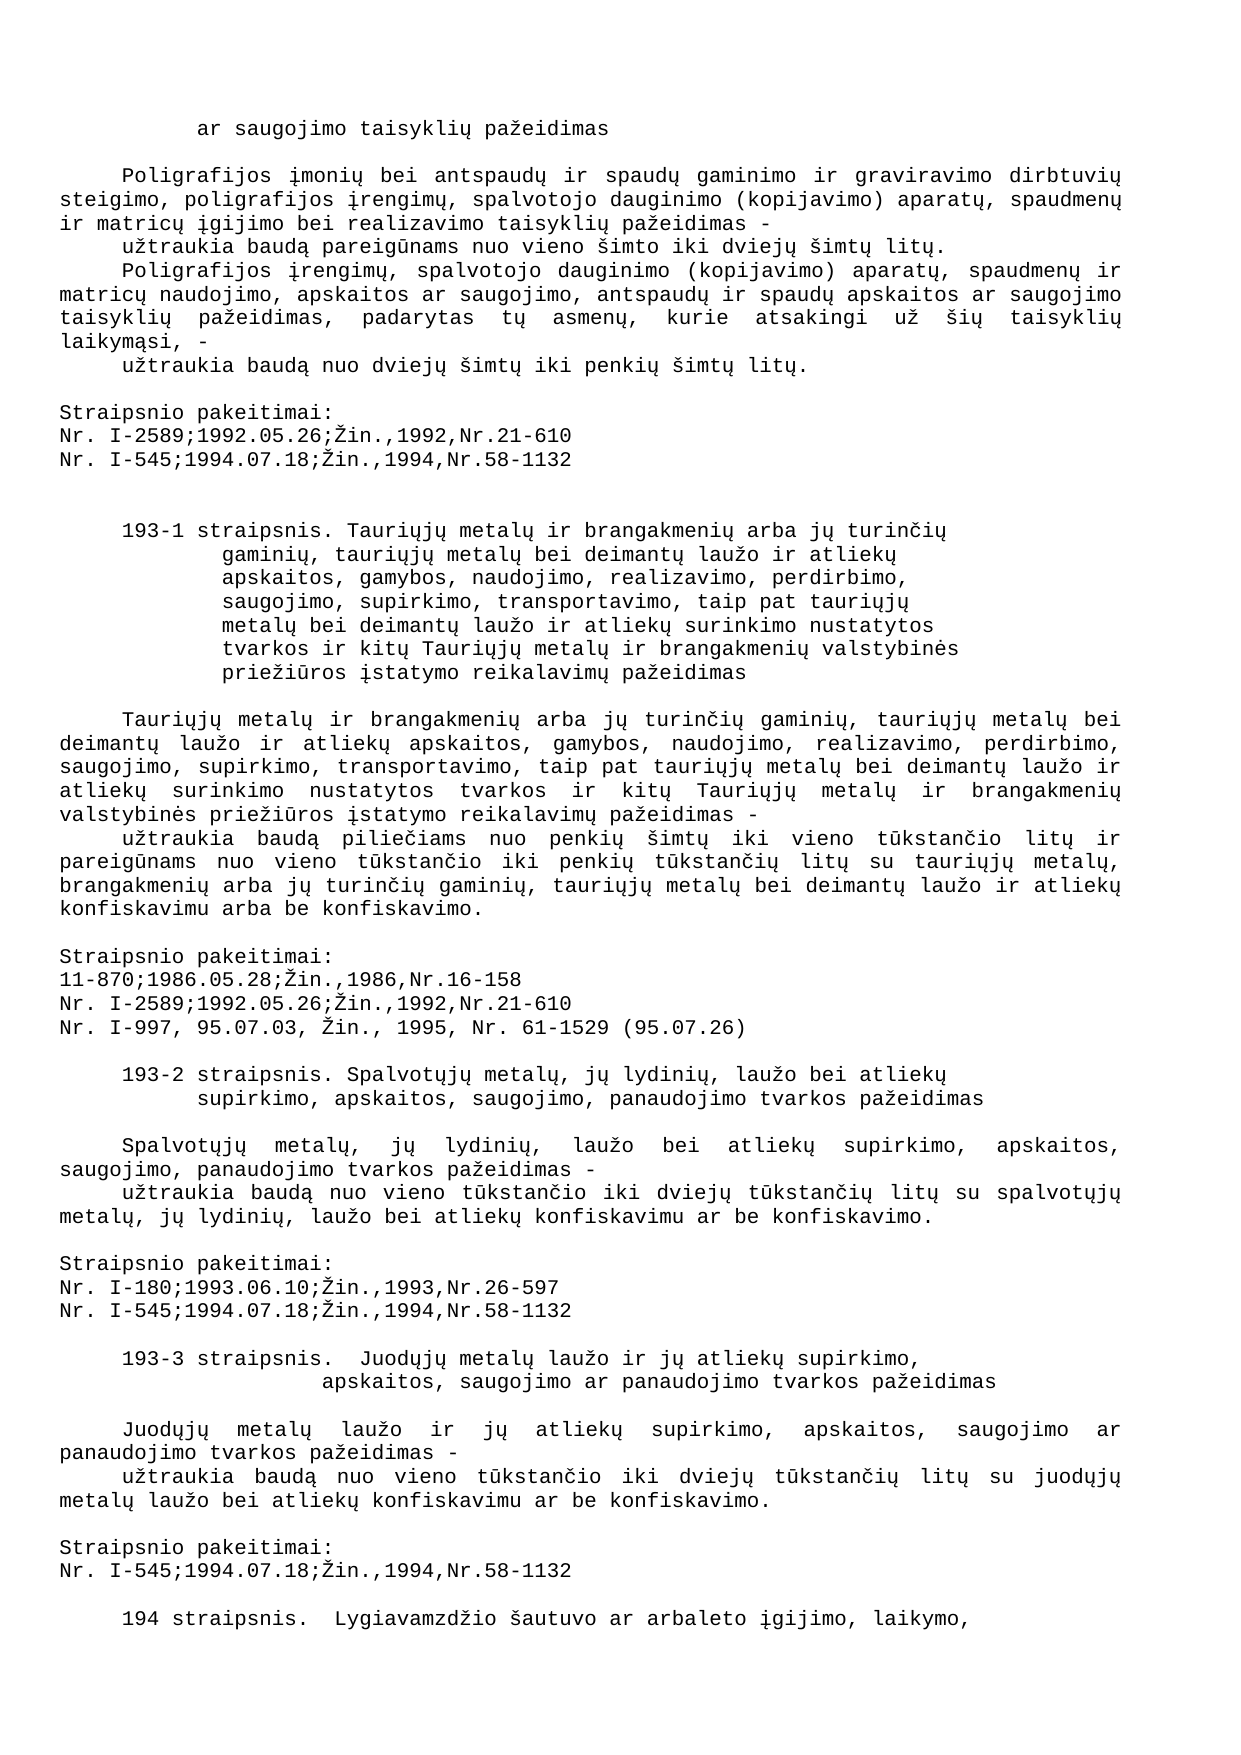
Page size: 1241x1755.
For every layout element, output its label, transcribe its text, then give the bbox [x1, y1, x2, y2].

text Nr. I-180;1993.06.10;Žin.,1993,Nr.26-597 [59, 1277, 1122, 1300]
text Tauriųjų metalų ir brangakmenių arba jų turinčių gaminių, tauriųjų metalų bei deimantų laužo ir atliekų apskaitos, gamybos, naudojimo, realizavimo, perdirbimo, saugojimo, supirkimo, transportavimo, taip pat tauriųjų metalų bei deimantų laužo ir atliekų surinkimo nustatytos tvarkos ir kitų Tauriųjų metalų ir brangakmenių valstybinės priežiūros įstatymo reikalavimų pažeidimas - [59, 709, 1122, 827]
text užtraukia baudą piliečiams nuo penkių šimtų iki vieno tūkstančio litų ir pareigūnams nuo vieno tūkstančio iki penkių tūkstančių litų su tauriųjų metalų, brangakmenių arba jų turinčių gaminių, tauriųjų metalų bei deimantų laužo ir atliekų konfiskavimu arba be konfiskavimo. [59, 827, 1122, 922]
text 11-870;1986.05.28;Žin.,1986,Nr.16-158 [59, 969, 1122, 993]
text Poligrafijos įrengimų, spalvotojo dauginimo (kopijavimo) aparatų, spaudmenų ir matricų naudojimo, apskaitos ar saugojimo, antspaudų ir spaudų apskaitos ar saugojimo taisyklių pažeidimas, padarytas tų asmenų, kurie atsakingi už šių taisyklių laikymąsi, - [59, 260, 1122, 354]
text Nr. I-997, 95.07.03, Žin., 1995, Nr. 61-1529 (95.07.26) [59, 1017, 1122, 1040]
text apskaitos, gamybos, naudojimo, realizavimo, perdirbimo, [59, 567, 1122, 591]
text 193-2 straipsnis. Spalvotųjų metalų, jų lydinių, laužo bei atliekų [59, 1064, 1122, 1088]
text Spalvotųjų metalų, jų lydinių, laužo bei atliekų supirkimo, apskaitos, saugojimo, panaudojimo tvarkos pažeidimas - [59, 1135, 1122, 1182]
text 194 straipsnis. Lygiavamzdžio šautuvo ar arbaleto įgijimo, laikymo, [59, 1608, 1122, 1631]
text Poligrafijos įmonių bei antspaudų ir spaudų gaminimo ir graviravimo dirbtuvių steigimo, poligrafijos įrengimų, spalvotojo dauginimo (kopijavimo) aparatų, spaudmenų ir matricų įgijimo bei realizavimo taisyklių pažeidimas - [59, 165, 1122, 236]
text Nr. I-545;1994.07.18;Žin.,1994,Nr.58-1132 [59, 1561, 1122, 1584]
text supirkimo, apskaitos, saugojimo, panaudojimo tvarkos pažeidimas [59, 1088, 1122, 1111]
text Nr. I-545;1994.07.18;Žin.,1994,Nr.58-1132 [59, 449, 1122, 473]
text Straipsnio pakeitimai: [59, 1253, 1122, 1277]
text užtraukia baudą nuo vieno tūkstančio iki dviejų tūkstančių litų su juodųjų metalų laužo bei atliekų konfiskavimu ar be konfiskavimo. [59, 1466, 1122, 1513]
text saugojimo, supirkimo, transportavimo, taip pat tauriųjų [59, 591, 1122, 615]
text užtraukia baudą nuo vieno tūkstančio iki dviejų tūkstančių litų su spalvotųjų metalų, jų lydinių, laužo bei atliekų konfiskavimu ar be konfiskavimo. [59, 1182, 1122, 1229]
text užtraukia baudą nuo dviejų šimtų iki penkių šimtų litų. [59, 354, 1122, 378]
text Nr. I-2589;1992.05.26;Žin.,1992,Nr.21-610 [59, 426, 1122, 449]
text metalų bei deimantų laužo ir atliekų surinkimo nustatytos [59, 615, 1122, 638]
text Straipsnio pakeitimai: [59, 1537, 1122, 1561]
text priežiūros įstatymo reikalavimų pažeidimas [59, 662, 1122, 686]
text Nr. I-545;1994.07.18;Žin.,1994,Nr.58-1132 [59, 1300, 1122, 1324]
text užtraukia baudą pareigūnams nuo vieno šimto iki dviejų šimtų litų. [59, 236, 1122, 260]
text Nr. I-2589;1992.05.26;Žin.,1992,Nr.21-610 [59, 993, 1122, 1017]
text 193-1 straipsnis. Tauriųjų metalų ir brangakmenių arba jų turinčių [59, 520, 1122, 544]
text 193-3 straipsnis. Juodųjų metalų laužo ir jų atliekų supirkimo, [59, 1348, 1122, 1371]
text Straipsnio pakeitimai: [59, 946, 1122, 969]
text ar saugojimo taisyklių pažeidimas [59, 118, 1122, 142]
text tvarkos ir kitų Tauriųjų metalų ir brangakmenių valstybinės [59, 638, 1122, 662]
text Straipsnio pakeitimai: [59, 402, 1122, 426]
text apskaitos, saugojimo ar panaudojimo tvarkos pažeidimas [59, 1371, 1122, 1395]
text Juodųjų metalų laužo ir jų atliekų supirkimo, apskaitos, saugojimo ar panaudojimo tvarkos pažeidimas - [59, 1419, 1122, 1466]
text gaminių, tauriųjų metalų bei deimantų laužo ir atliekų [59, 544, 1122, 567]
